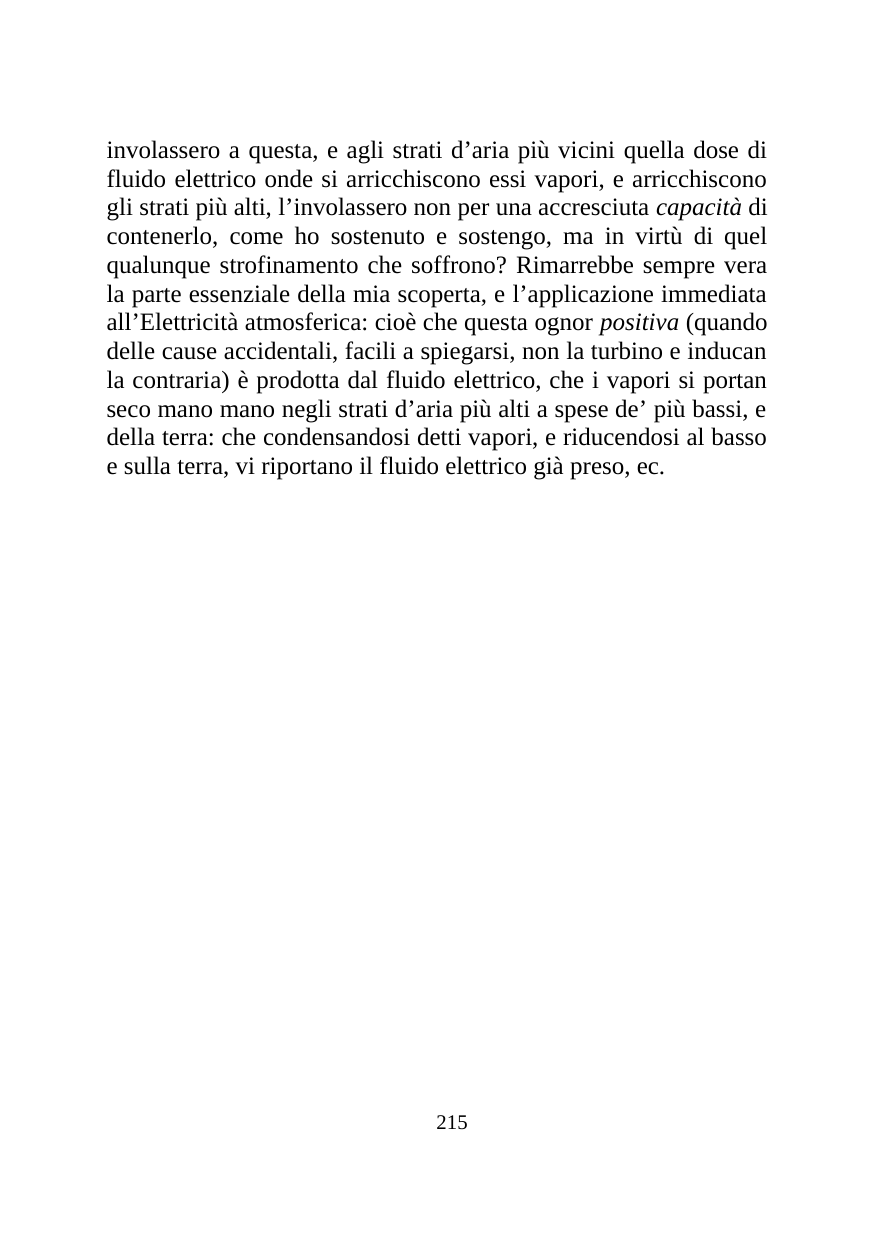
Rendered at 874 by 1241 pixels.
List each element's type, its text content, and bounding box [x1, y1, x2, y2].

text involassero a questa, e agli strati d’aria più vicini quella dose di fluido elettrico onde si arricchiscono essi vapori, e arricchiscono gli strati più alti, l’involassero non per una accresciuta capacità di contenerlo, come ho sostenuto e sostengo, ma in virtù di quel qualunque strofinamento che soffrono? Rimarrebbe sempre vera la parte essenziale della mia scoperta, e l’applicazione immediata all’Elettricità atmosferica: cioè che questa ognor positiva (quando delle cause accidentali, facili a spiegarsi, non la turbino e inducan la contraria) è prodotta dal fluido elettrico, che i vapori si portan seco mano mano negli strati d’aria più alti a spese de’ più bassi, e della terra: che condensandosi detti vapori, e riducendosi al basso e sulla terra, vi riportano il fluido elettrico già preso, ec. [106, 135, 768, 480]
